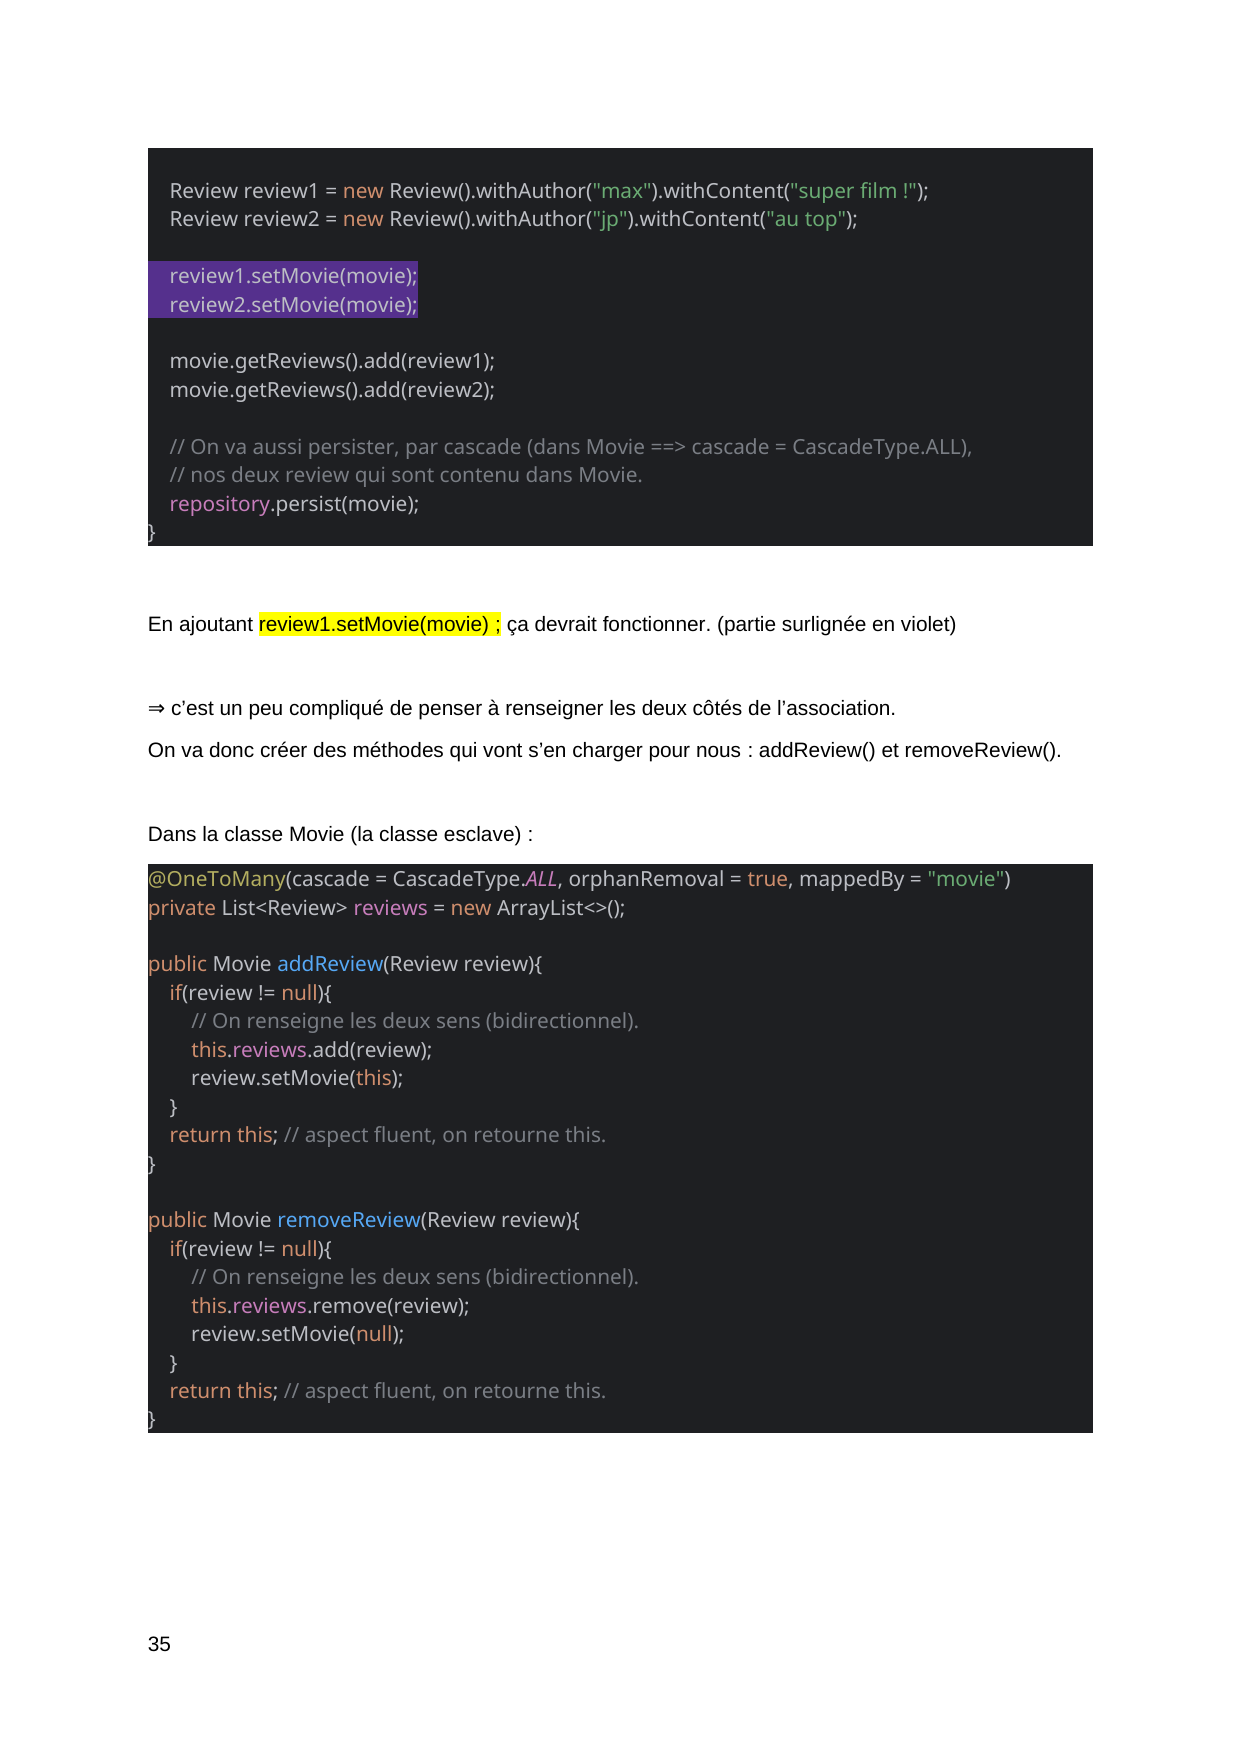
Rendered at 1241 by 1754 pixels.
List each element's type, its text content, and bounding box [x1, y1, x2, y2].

text ⇒ c’est un peu compliqué de penser à renseigner les deux côtés de l’association. [148, 696, 1093, 720]
text On va donc créer des méthodes qui vont s’en charger pour nous : addReview() et removeReview(). [148, 738, 1093, 762]
text Review review1 = new Review().withAuthor("max").withContent("super film !"); Review review2 = new Review().withAuthor("jp").withContent("au top"); review1.setMovie(movie); review2.setMovie(movie); movie.getReviews().add(review1); movie.getReviews().add(review2); // On va aussi persister, par cascade (dans Movie ==> cascade = CascadeType.ALL), // nos deux review qui sont contenu dans Movie. repository.persist(movie); } [148, 148, 1093, 546]
text @OneToMany(cascade = CascadeType.ALL, orphanRemoval = true, mappedBy = "movie") private List<Review> reviews = new ArrayList<>(); public Movie addReview(Review review){ if(review != null){ // On renseigne les deux sens (bidirectionnel). this.reviews.add(review); review.setMovie(this); } return this; // aspect fluent, on retourne this. } public Movie removeReview(Review review){ if(review != null){ // On renseigne les deux sens (bidirectionnel). this.reviews.remove(review); review.setMovie(null); } return this; // aspect fluent, on retourne this. } [148, 864, 1093, 1433]
text Dans la classe Movie (la classe esclave) : [148, 822, 1093, 846]
text En ajoutant review1.setMovie(movie) ; ça devrait fonctionner. (partie surlignée en violet) [148, 612, 1093, 636]
